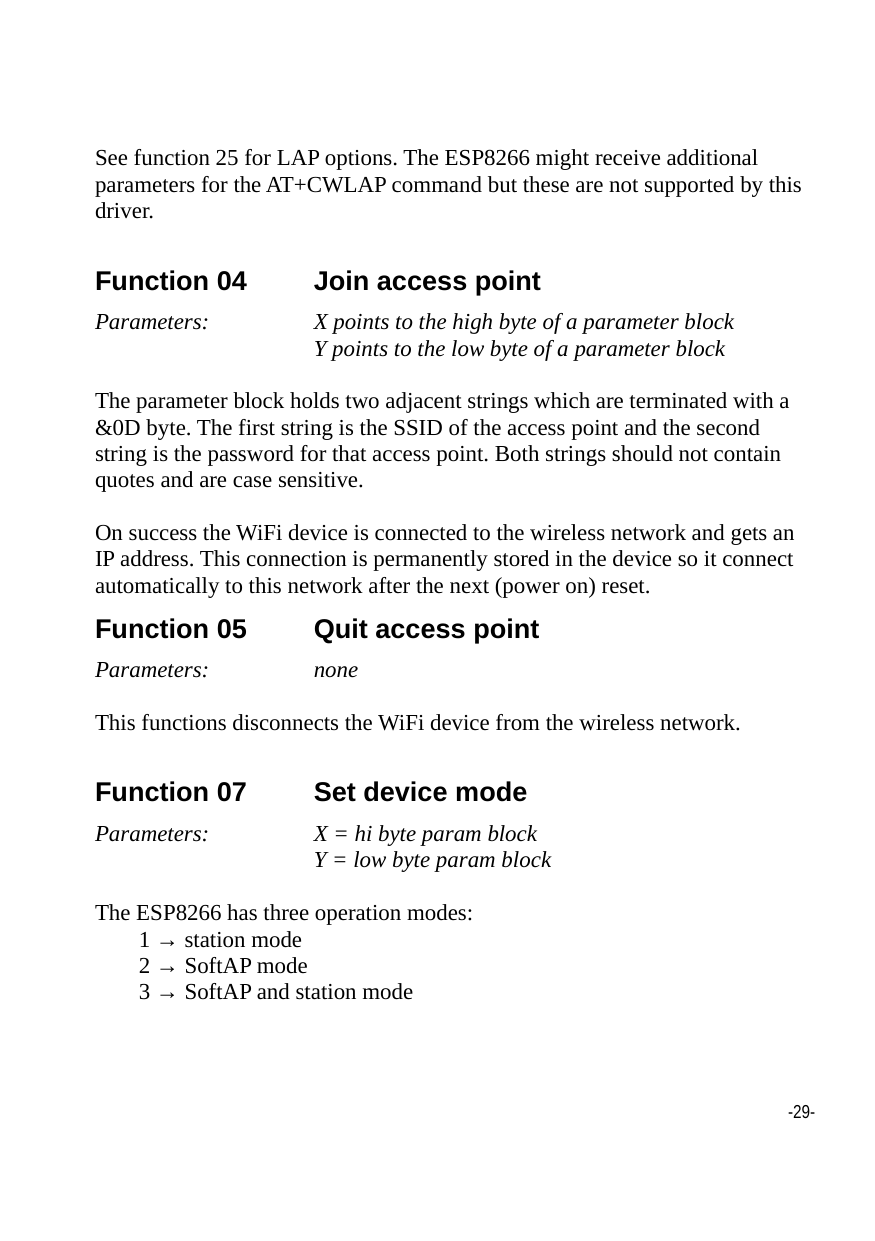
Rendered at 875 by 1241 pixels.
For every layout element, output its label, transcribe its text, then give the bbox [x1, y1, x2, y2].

text Y points to the low byte of a parameter block [95, 334, 868, 361]
subtitle Function 07 Set device mode [95, 776, 815, 808]
text Parameters: X points to the high byte of a parameter block [95, 308, 868, 334]
text 3 → SoftAP and station mode [95, 978, 815, 1005]
text See function 25 for LAP options. The ESP8266 might receive additional parameters for the AT+CWLAP command but these are not supported by this driver. [95, 144, 815, 223]
text The parameter block holds two adjacent strings which are terminated with a &0D byte. The first string is the SSID of the access point and the second string is the password for that access point. Both strings should not contain quotes and are case sensitive. [95, 387, 815, 493]
text The ESP8266 has three operation modes: [95, 899, 815, 926]
text 1 → station mode [95, 926, 815, 952]
text Parameters: none [95, 656, 815, 683]
text Parameters: X = hi byte param block [95, 820, 815, 847]
text 2 → SoftAP mode [95, 952, 815, 978]
text This functions disconnects the WiFi device from the wireless network. [95, 709, 815, 736]
text On success the WiFi device is connected to the wireless network and gets an IP address. This connection is permanently stored in the device so it connect automatically to this network after the next (power on) reset. [95, 519, 815, 598]
text Y = low byte param block [95, 847, 815, 873]
subtitle Function 04 Join access point [95, 264, 815, 296]
subtitle Function 05 Quit access point [95, 613, 815, 644]
